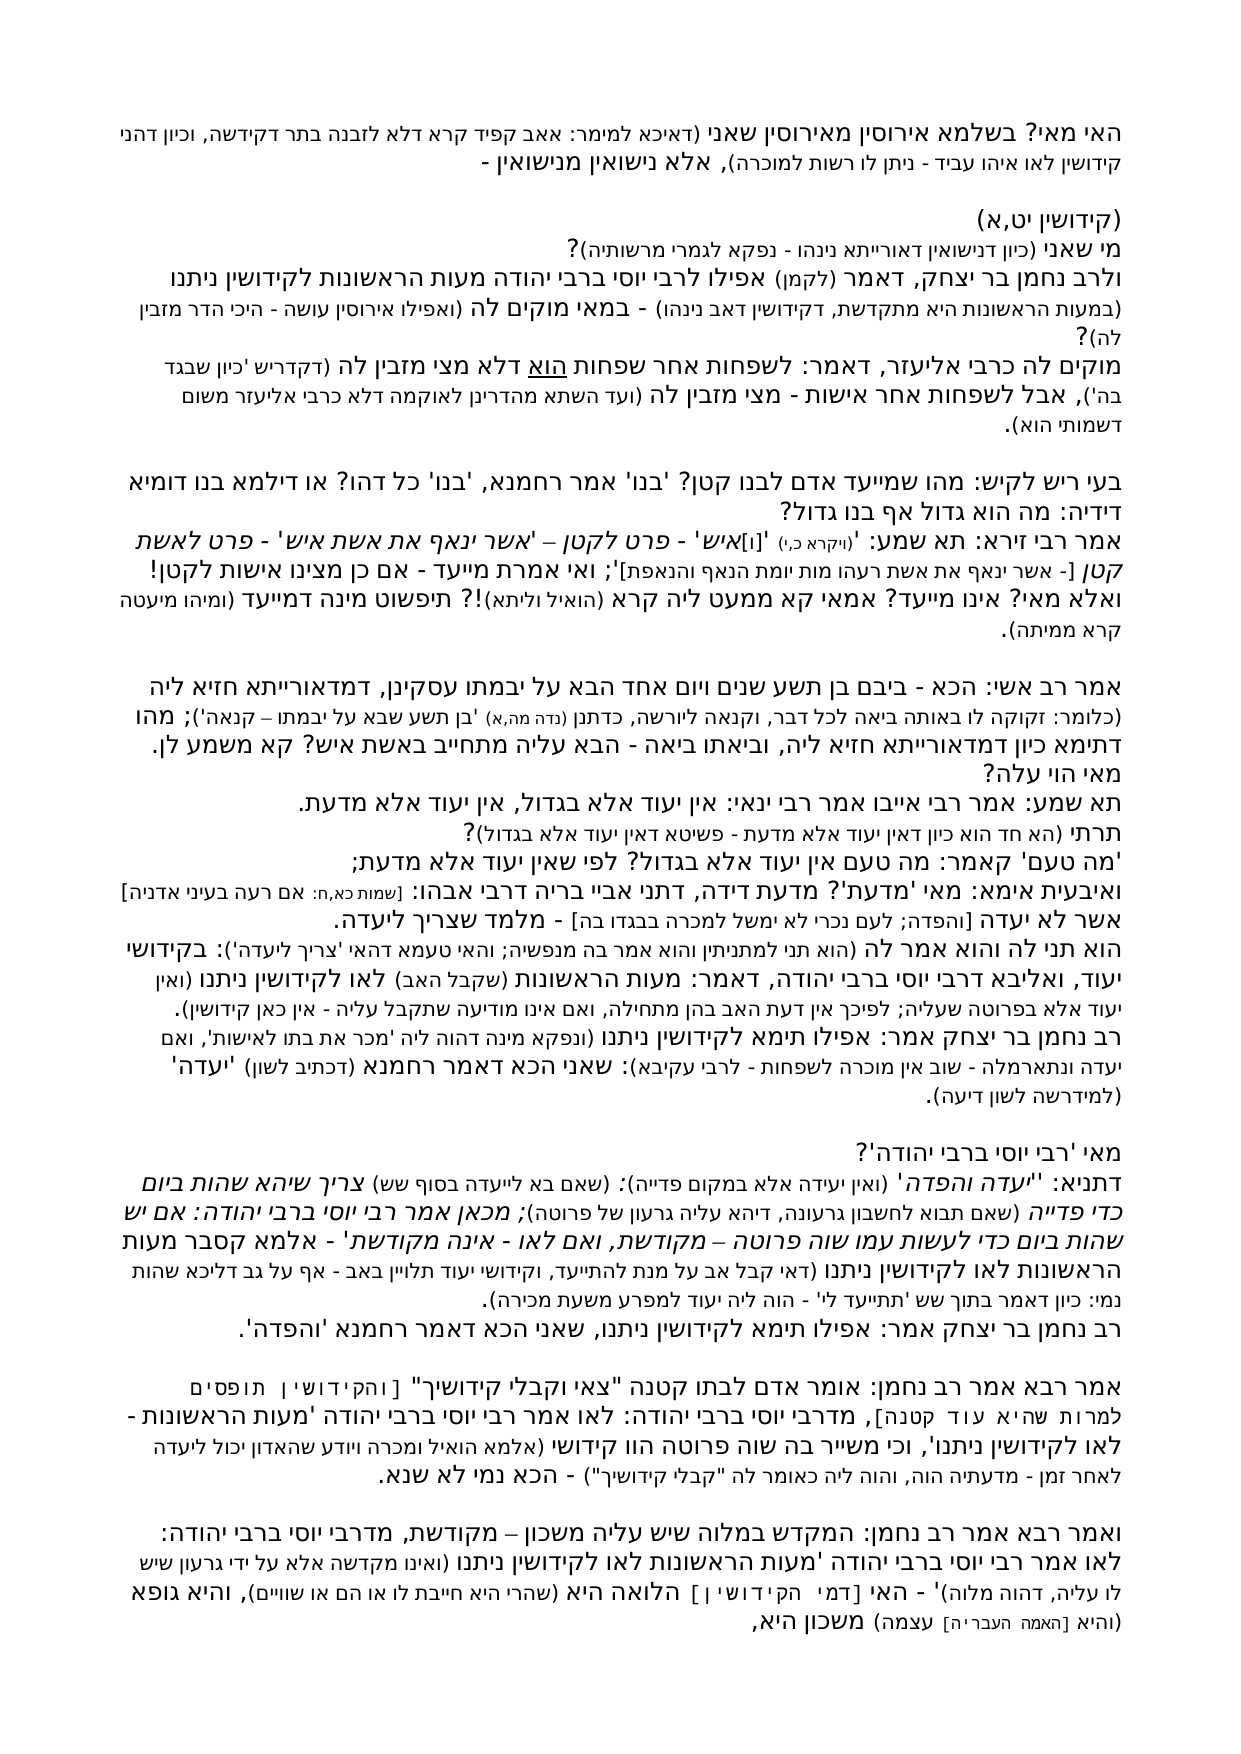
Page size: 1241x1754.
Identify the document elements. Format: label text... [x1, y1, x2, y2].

text אמר רבי זירא: תא שמע: '(ויקרא כ,י) '[ו]איש' - פרט לקטן – 'אשר ינאף את אשת איש' - פרט לאשת קטן [- אשר ינאף את אשת רעהו מות יומת הנאף והנאפת]'; ואי אמרת מייעד - אם כן מצינו אישות לקטן! ואלא מאי? אינו מייעד? אמאי קא ממעט ליה קרא (הואיל וליתא)!? תיפשוט מינה דמייעד (ומיהו מיעטה קרא ממיתה). [118, 526, 1122, 643]
text תרתי (הא חד הוא כיון דאין יעוד אלא מדעת - פשיטא דאין יעוד אלא בגדול)? [118, 818, 1122, 847]
text (קידושין יט,א) [118, 205, 1122, 234]
text הוא תני לה והוא אמר לה (הוא תני למתניתין והוא אמר בה מנפשיה; והאי טעמא דהאי 'צריך ליעדה'): בקידושי יעוד, ואליבא דרבי יוסי ברבי יהודה, דאמר: מעות הראשונות (שקבל האב) לאו לקידושין ניתנו (ואין יעוד אלא בפרוטה שעליה; לפיכך אין דעת האב בהן מתחילה, ואם אינו מודיעה שתקבל עליה - אין כאן קידושין). [118, 934, 1122, 1022]
text ואיבעית אימא: מאי 'מדעת'? מדעת דידה, דתני אביי בריה דרבי אבהו: [שמות כא,ח: אם רעה בעיני אדניה] אשר לא יעדה [והפדה; לעם נכרי לא ימשל למכרה בבגדו בה] - מלמד שצריך ליעדה. [118, 876, 1122, 934]
text 'מה טעם' קאמר: מה טעם אין יעוד אלא בגדול? לפי שאין יעוד אלא מדעת; [118, 847, 1122, 876]
text מאי 'רבי יוסי ברבי יהודה'? [118, 1138, 1122, 1168]
text מי שאני (כיון דנישואין דאורייתא נינהו - נפקא לגמרי מרשותיה)? [118, 234, 1122, 264]
text רב נחמן בר יצחק אמר: אפילו תימא לקידושין ניתנו (ונפקא מינה דהוה ליה 'מכר את בתו לאישות', ואם יעדה ונתארמלה - שוב אין מוכרה לשפחות - לרבי עקיבא): שאני הכא דאמר רחמנא (דכתיב לשון) 'יעדה' (למידרשה לשון דיעה). [118, 1022, 1122, 1110]
text תא שמע: אמר רבי אייבו אמר רבי ינאי: אין יעוד אלא בגדול, אין יעוד אלא מדעת. [118, 789, 1122, 818]
text ולרב נחמן בר יצחק, דאמר (לקמן) אפילו לרבי יוסי ברבי יהודה מעות הראשונות לקידושין ניתנו (במעות הראשונות היא מתקדשת, דקידושין דאב נינהו) - במאי מוקים לה (ואפילו אירוסין עושה - היכי הדר מזבין לה)? [118, 264, 1122, 351]
text ואמר רבא אמר רב נחמן: המקדש במלוה שיש עליה משכון – מקודשת, מדרבי יוסי ברבי יהודה: לאו אמר רבי יוסי ברבי יהודה 'מעות הראשונות לאו לקידושין ניתנו (ואינו מקדשה אלא על ידי גרעון שיש לו עליה, דהוה מלוה)' - האי [דמי הקידושין] הלואה היא (שהרי היא חייבת לו או הם או שוויים), והיא גופא (והיא [האמה העבריה] עצמה) משכון היא, [118, 1518, 1122, 1636]
text מאי הוי עלה? [118, 759, 1122, 789]
text רב נחמן בר יצחק אמר: אפילו תימא לקידושין ניתנו, שאני הכא דאמר רחמנא 'והפדה'. [118, 1314, 1122, 1343]
text אמר רבא אמר רב נחמן: אומר אדם לבתו קטנה "צאי וקבלי קידושיך" [והקידושין תופסים למרות שהיא עוד קטנה], מדרבי יוסי ברבי יהודה: לאו אמר רבי יוסי ברבי יהודה 'מעות הראשונות - לאו לקידושין ניתנו', וכי משייר בה שוה פרוטה הוו קידושי (אלמא הואיל ומכרה ויודע שהאדון יכול ליעדה לאחר זמן - מדעתיה הוה, והוה ליה כאומר לה "קבלי קידושיך") - הכא נמי לא שנא. [118, 1372, 1122, 1489]
text אמר רב אשי: הכא - ביבם בן תשע שנים ויום אחד הבא על יבמתו עסקינן, דמדאורייתא חזיא ליה (כלומר: זקוקה לו באותה ביאה לכל דבר, וקנאה ליורשה, כדתנן (נדה מה,א) 'בן תשע שבא על יבמתו – קנאה'); מהו דתימא כיון דמדאורייתא חזיא ליה, וביאתו ביאה - הבא עליה מתחייב באשת איש? קא משמע לן. [118, 672, 1122, 759]
text בעי ריש לקיש: מהו שמייעד אדם לבנו קטן? 'בנו' אמר רחמנא, 'בנו' כל דהו? או דילמא בנו דומיא דידיה: מה הוא גדול אף בנו גדול? [118, 468, 1122, 526]
text האי מאי? בשלמא אירוסין מאירוסין שאני (דאיכא למימר: אאב קפיד קרא דלא לזבנה בתר דקידשה, וכיון דהני קידושין לאו איהו עביד - ניתן לו רשות למוכרה), אלא נישואין מנישואין - [118, 118, 1122, 177]
text מוקים לה כרבי אליעזר, דאמר: לשפחות אחר שפחות הוא דלא מצי מזבין לה (דקדריש 'כיון שבגד בה'), אבל לשפחות אחר אישות - מצי מזבין לה (ועד השתא מהדרינן לאוקמה דלא כרבי אליעזר משום דשמותי הוא). [118, 351, 1122, 439]
text דתניא: ''יעדה והפדה' (ואין יעידה אלא במקום פדייה): (שאם בא לייעדה בסוף שש) צריך שיהא שהות ביום כדי פדייה (שאם תבוא לחשבון גרעונה, דיהא עליה גרעון של פרוטה); מכאן אמר רבי יוסי ברבי יהודה: אם יש שהות ביום כדי לעשות עמו שוה פרוטה – מקודשת, ואם לאו - אינה מקודשת' - אלמא קסבר מעות הראשונות לאו לקידושין ניתנו (דאי קבל אב על מנת להתייעד, וקידושי יעוד תלויין באב - אף על גב דליכא שהות נמי: כיון דאמר בתוך שש 'תתייעד לי' - הוה ליה יעוד למפרע משעת מכירה). [118, 1168, 1122, 1314]
